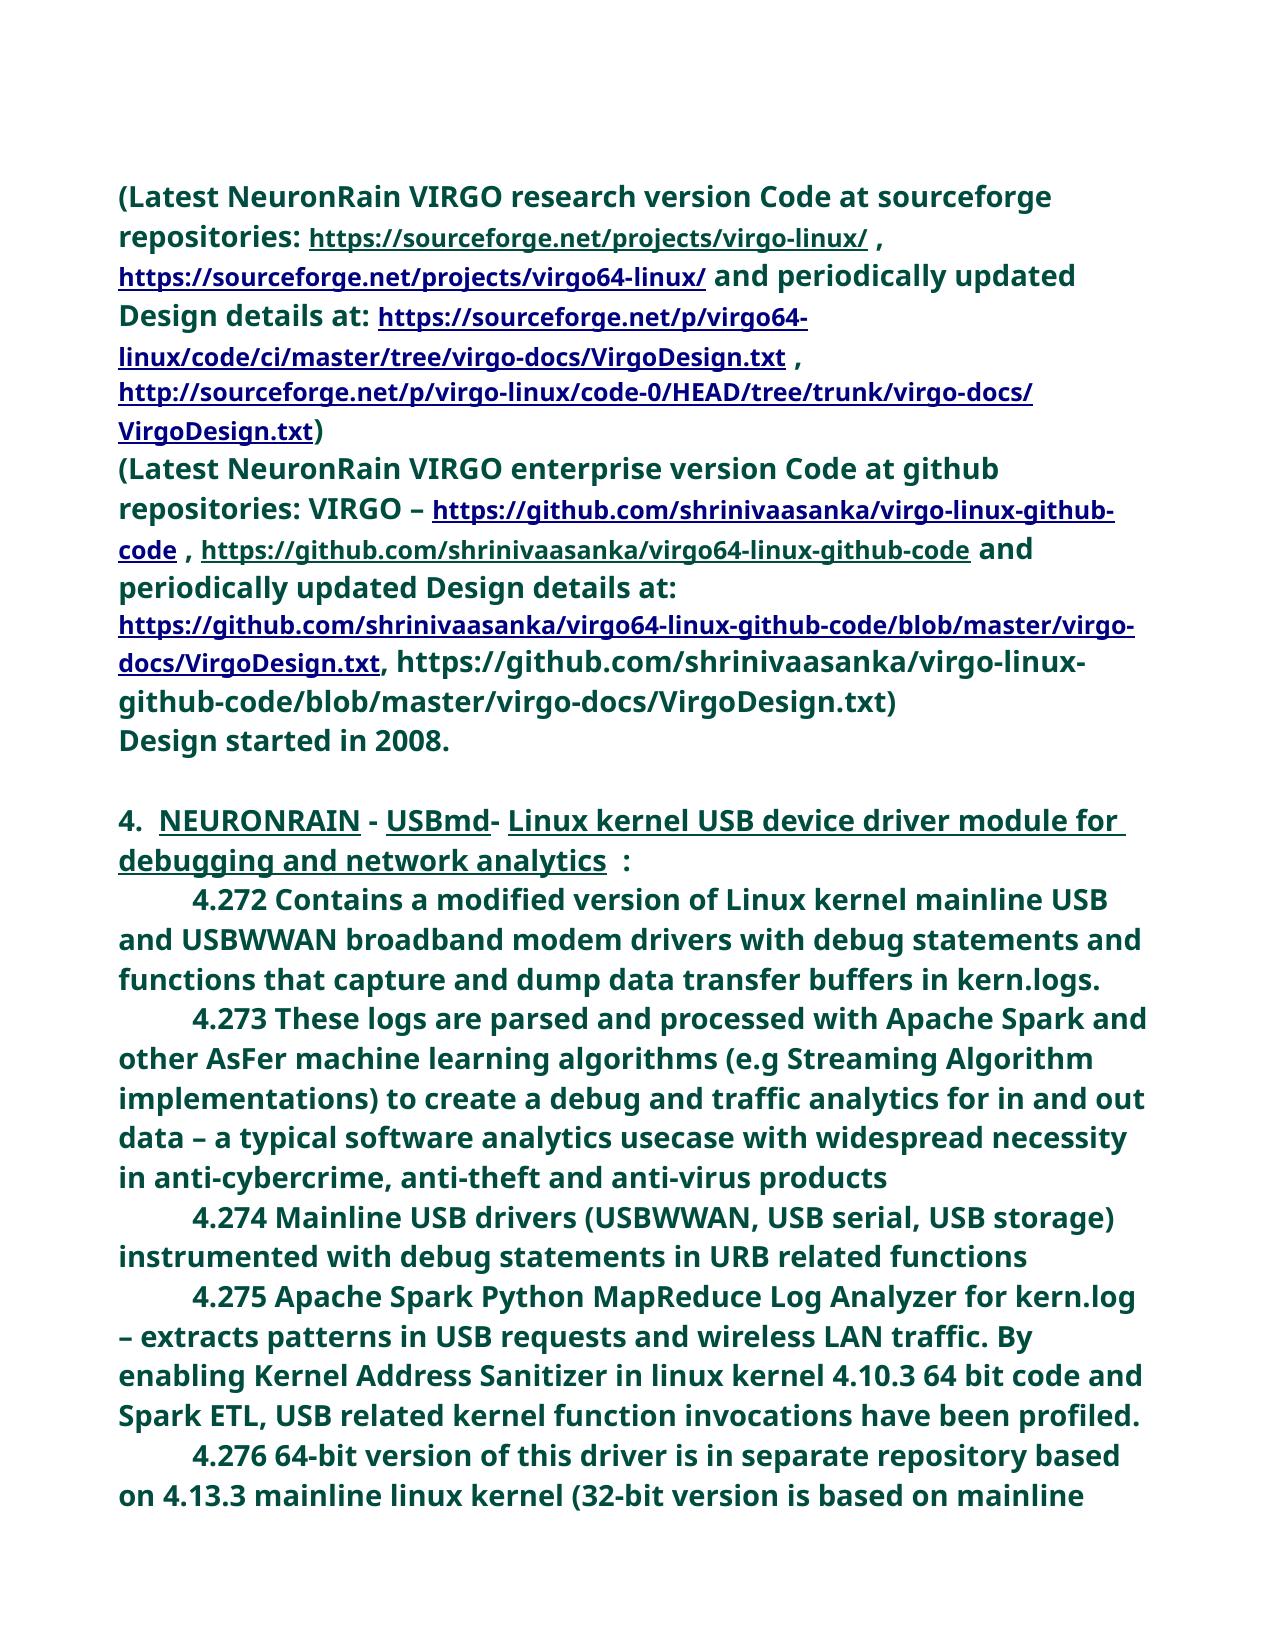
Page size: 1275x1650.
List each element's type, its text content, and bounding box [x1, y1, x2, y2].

text (Latest NeuronRain VIRGO research version Code at sourceforge repositories: https://sourceforge.net/projects/virgo-linux/ , https://sourceforge.net/projects/virgo64-linux/ and periodically updated Design details at: https://sourceforge.net/p/virgo64-linux/code/ci/master/tree/virgo-docs/VirgoDesign.txt , http://sourceforge.net/p/virgo-linux/code-0/HEAD/tree/trunk/virgo-docs/VirgoDesign.txt) [118, 176, 1157, 448]
text (Latest NeuronRain VIRGO enterprise version Code at github repositories: VIRGO – https://github.com/shrinivaasanka/virgo-linux-github-code , https://github.com/shrinivaasanka/virgo64-linux-github-code and periodically updated Design details at: https://github.com/shrinivaasanka/virgo64-linux-github-code/blob/master/virgo-docs/VirgoDesign.txt, https://github.com/shrinivaasanka/virgo-linux-github-code/blob/master/virgo-docs/VirgoDesign.txt) [118, 448, 1157, 721]
text Design started in 2008. [118, 721, 1157, 760]
text 4.274 Mainline USB drivers (USBWWAN, USB serial, USB storage) instrumented with debug statements in URB related functions [118, 1197, 1157, 1276]
text 4. NEURONRAIN - USBmd- Linux kernel USB device driver module for debugging and network analytics : [118, 800, 1157, 879]
text 4.275 Apache Spark Python MapReduce Log Analyzer for kern.log – extracts patterns in USB requests and wireless LAN traffic. By enabling Kernel Address Sanitizer in linux kernel 4.10.3 64 bit code and Spark ETL, USB related kernel function invocations have been profiled. [118, 1276, 1157, 1435]
text 4.276 64-bit version of this driver is in separate repository based on 4.13.3 mainline linux kernel (32-bit version is based on mainline [118, 1435, 1157, 1514]
text 4.272 Contains a modified version of Linux kernel mainline USB and USBWWAN broadband modem drivers with debug statements and functions that capture and dump data transfer buffers in kern.logs. [118, 879, 1157, 998]
text 4.273 These logs are parsed and processed with Apache Spark and other AsFer machine learning algorithms (e.g Streaming Algorithm implementations) to create a debug and traffic analytics for in and out data – a typical software analytics usecase with widespread necessity in anti-cybercrime, anti-theft and anti-virus products [118, 998, 1157, 1197]
